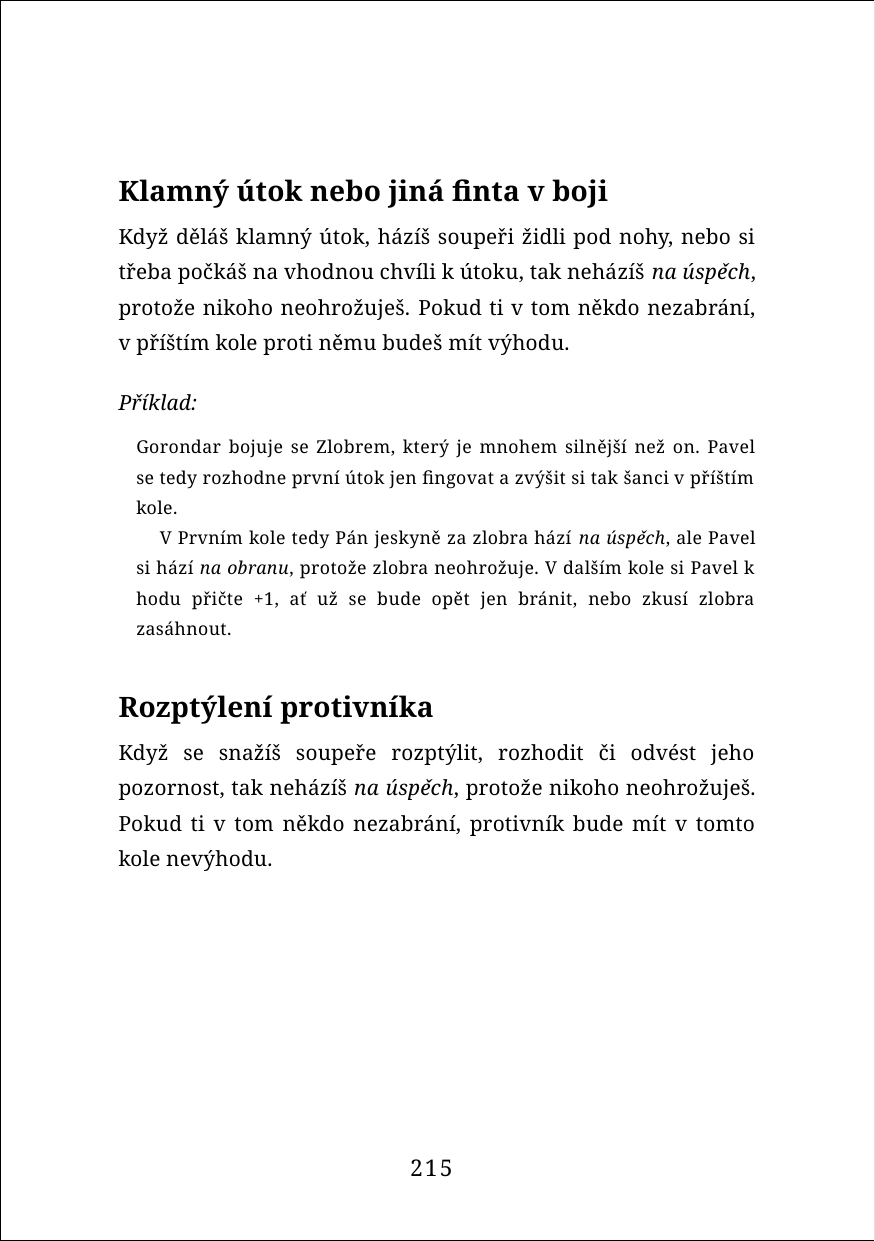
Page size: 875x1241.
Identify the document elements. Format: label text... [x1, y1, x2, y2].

text Gorondar bojuje se Zlobrem, který je mnohem silnější než on. Pavel se tedy rozhodne první útok jen fingovat a zvýšit si tak šanci v příštím kole. V Prvním kole tedy Pán jeskyně za zlobra hází na úspěch, ale Pavel si hází na obranu, protože zlobra neohrožuje. V dalším kole si Pavel k hodu přičte +1, ať už se bude opět jen bránit, nebo zkusí zlobra zasáhnout. [136, 435, 756, 640]
text Když se snažíš soupeře rozptýlit, rozhodit či odvést jeho pozornost, tak neházíš na úspěch, protože nikoho neohrožuješ. Pokud ti v tom někdo nezabrání, protivník bude mít v tomto kole nevýhodu. [118, 738, 756, 873]
text Příklad: [118, 388, 756, 416]
subtitle Rozptýlení protivníka [118, 688, 756, 726]
subtitle Klamný útok nebo jiná finta v boji [118, 172, 756, 210]
text Když děláš klamný útok, házíš soupeři židli pod nohy, nebo si třeba počkáš na vhodnou chvíli k útoku, tak neházíš na úspěch, protože nikoho neohrožuješ. Pokud ti v tom někdo nezabrání, v příštím kole proti němu budeš mít výhodu. [118, 222, 756, 357]
